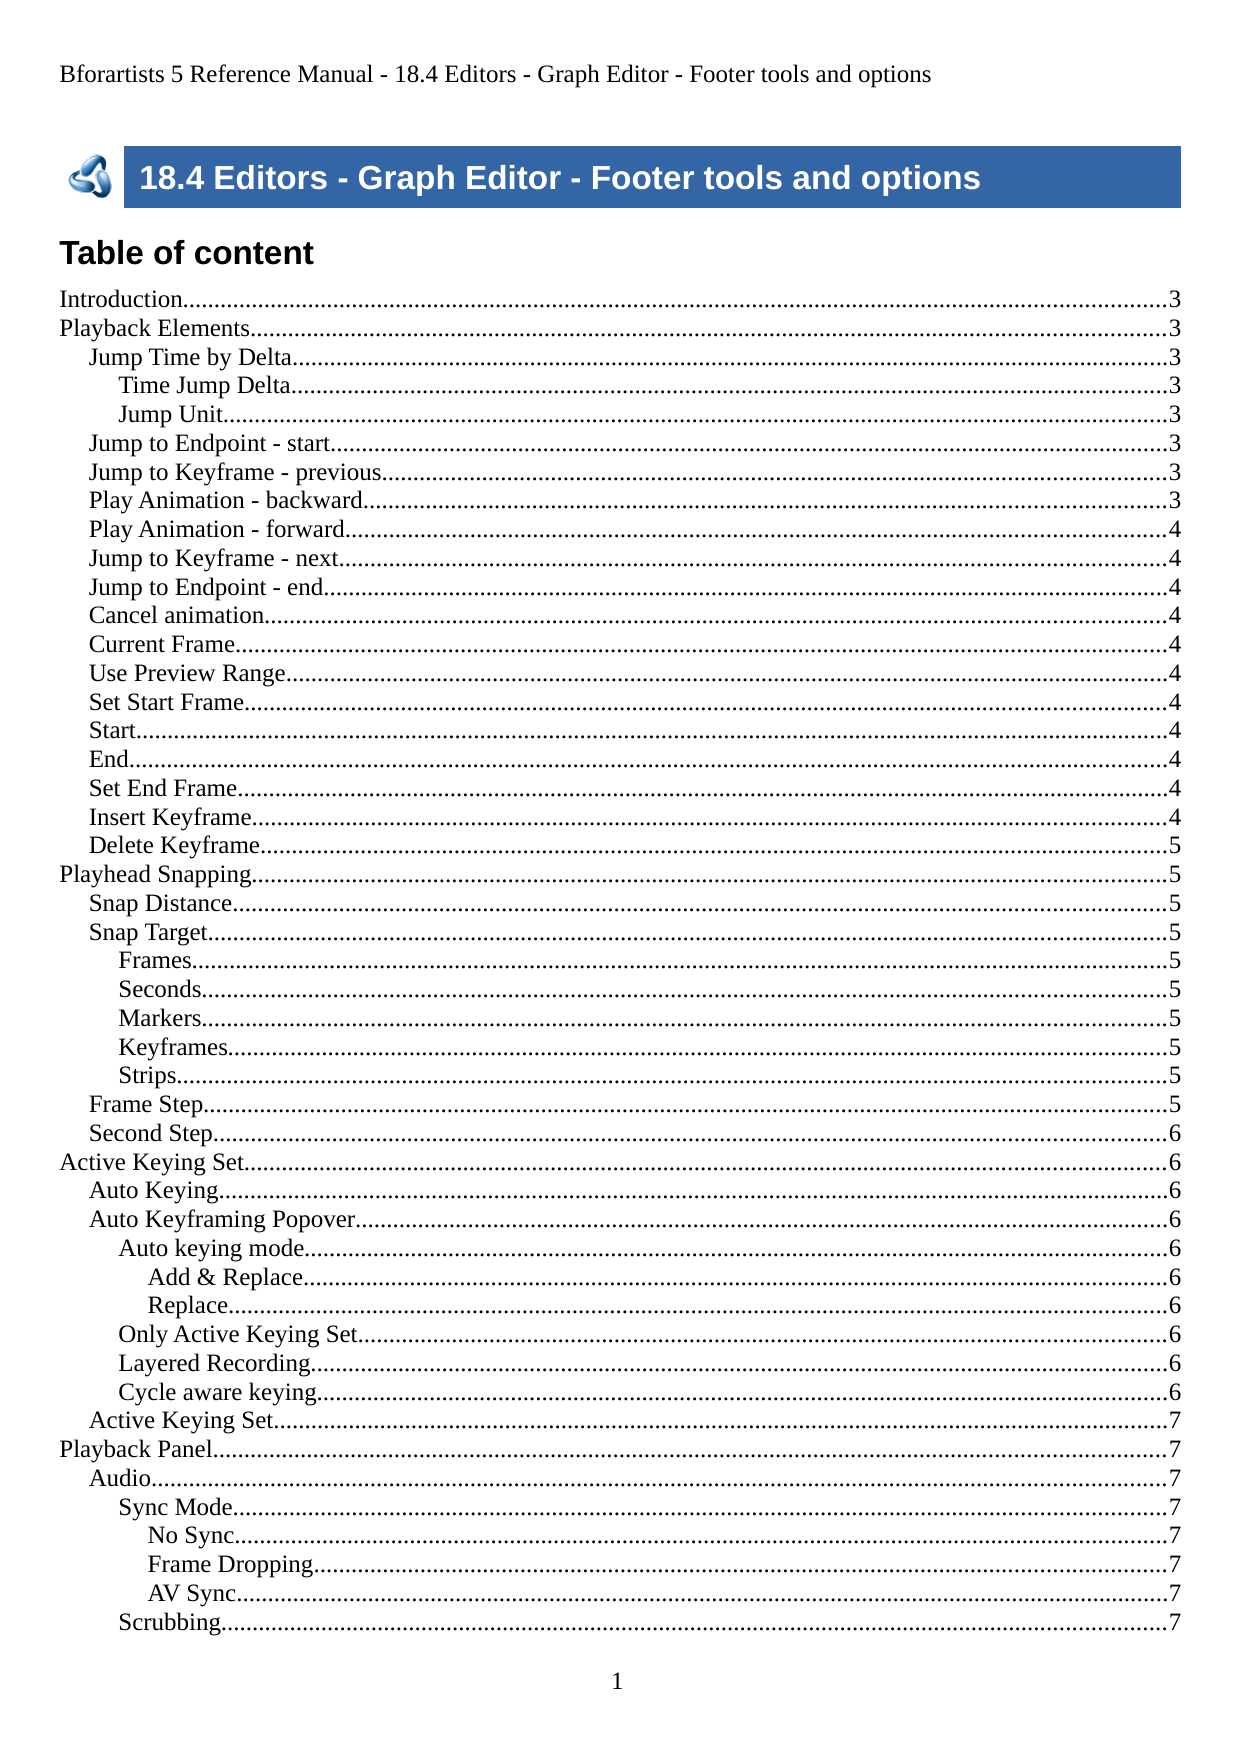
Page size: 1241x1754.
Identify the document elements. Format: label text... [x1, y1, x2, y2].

text Playhead Snapping 5 [59, 859, 1181, 888]
text Replace 6 [147, 1290, 1181, 1319]
text Auto keying mode 6 [118, 1233, 1181, 1262]
table_header 18.4 Editors - Graph Editor - Footer tools and options [124, 146, 1181, 208]
text Jump to Keyframe - previous 3 [88, 457, 1181, 485]
text No Sync 7 [147, 1520, 1181, 1549]
text Playback Elements 3 [59, 313, 1181, 342]
text Delete Keyframe 5 [88, 830, 1181, 859]
text AV Sync 7 [147, 1578, 1181, 1607]
text Play Animation - forward 4 [88, 514, 1181, 543]
text Jump to Keyframe - next 4 [88, 543, 1181, 572]
text Seconds 5 [118, 974, 1181, 1003]
text Frames 5 [118, 945, 1181, 974]
text Jump to Endpoint - end 4 [88, 572, 1181, 600]
text Playback Panel 7 [59, 1434, 1181, 1463]
text Markers 5 [118, 1003, 1181, 1032]
text Active Keying Set 6 [59, 1147, 1181, 1175]
picture [65, 152, 114, 201]
text Auto Keying 6 [88, 1175, 1181, 1204]
text Insert Keyframe 4 [88, 802, 1181, 830]
text Introduction 3 [59, 284, 1181, 313]
text Cycle aware keying 6 [118, 1377, 1181, 1405]
table_header [59, 146, 124, 208]
text End 4 [88, 744, 1181, 773]
text Scrubbing 7 [118, 1607, 1181, 1635]
text Only Active Keying Set 6 [118, 1319, 1181, 1348]
text Keyframes 5 [118, 1032, 1181, 1060]
text Auto Keyframing Popover 6 [88, 1204, 1181, 1233]
subtitle Table of content [59, 233, 1181, 272]
text Cancel animation 4 [88, 600, 1181, 629]
text Set End Frame 4 [88, 773, 1181, 802]
text Current Frame 4 [88, 629, 1181, 658]
text Frame Dropping 7 [147, 1549, 1181, 1578]
text Active Keying Set 7 [88, 1405, 1181, 1434]
text Snap Distance 5 [88, 888, 1181, 917]
text Second Step 6 [88, 1118, 1181, 1147]
text Strips 5 [118, 1060, 1181, 1089]
text Jump to Endpoint - start 3 [88, 428, 1181, 457]
text Frame Step 5 [88, 1089, 1181, 1118]
text Use Preview Range 4 [88, 658, 1181, 687]
text Set Start Frame 4 [88, 687, 1181, 715]
text Start 4 [88, 715, 1181, 744]
text Snap Target 5 [88, 917, 1181, 945]
text Jump Unit 3 [118, 399, 1181, 428]
text Time Jump Delta 3 [118, 370, 1181, 399]
text Add & Replace 6 [147, 1262, 1181, 1290]
text Audio 7 [88, 1463, 1181, 1492]
text Play Animation - backward 3 [88, 485, 1181, 514]
text Layered Recording 6 [118, 1348, 1181, 1377]
text Jump Time by Delta 3 [88, 342, 1181, 370]
text Sync Mode 7 [118, 1492, 1181, 1520]
